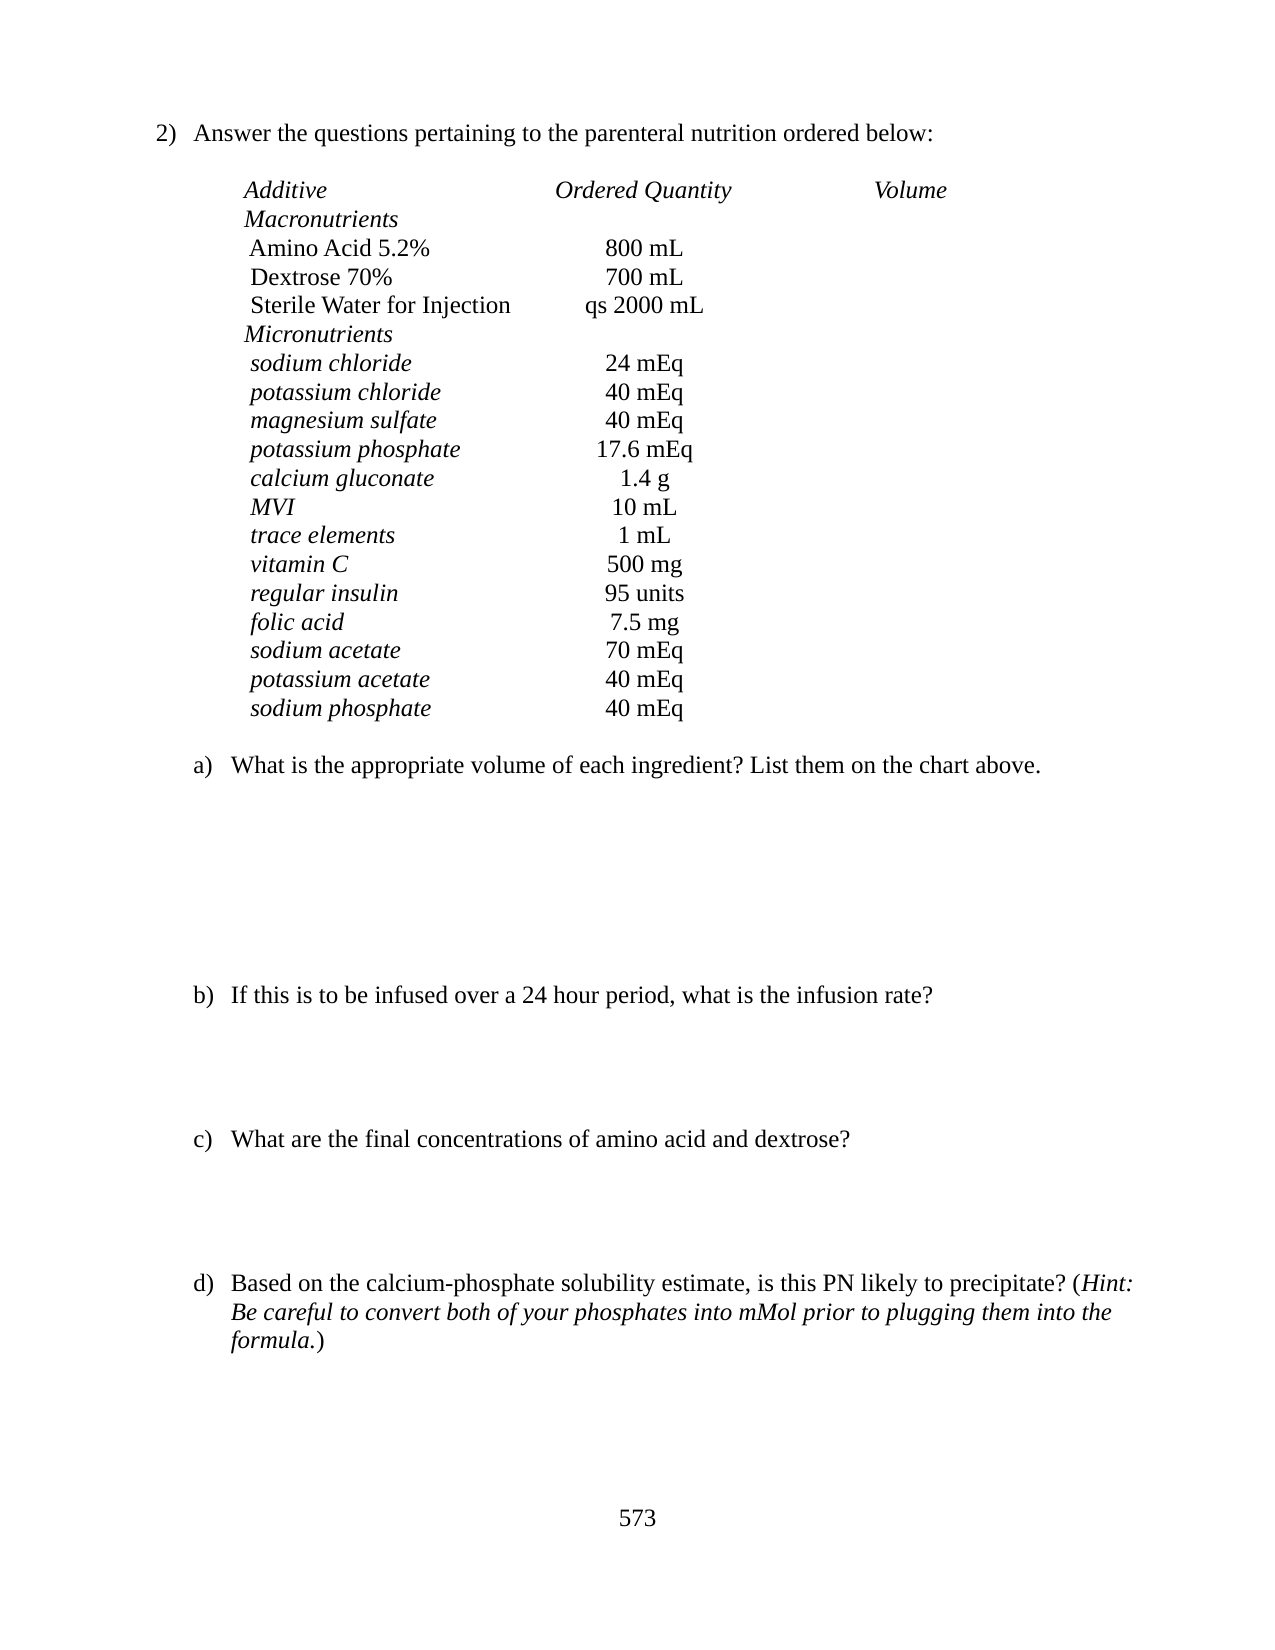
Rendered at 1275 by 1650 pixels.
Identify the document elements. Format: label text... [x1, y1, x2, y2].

table_cell 40 mEq [511, 693, 778, 722]
table_cell 1 mL [511, 521, 778, 549]
table_cell 500 mg [511, 549, 778, 578]
table_cell [778, 262, 1045, 291]
table_cell 70 mEq [511, 636, 778, 664]
table_cell [778, 607, 1045, 636]
table_cell [778, 492, 1045, 521]
table_cell trace elements [244, 521, 511, 549]
table_cell [778, 521, 1045, 549]
table_cell 700 mL [511, 262, 778, 291]
table_cell [778, 319, 1045, 348]
table_cell 95 units [511, 578, 778, 607]
table_cell [511, 319, 778, 348]
table_cell sodium acetate [244, 636, 511, 664]
table_cell [778, 291, 1045, 319]
table_cell Sterile Water for Injection [244, 291, 511, 319]
table_cell magnesium sulfate [244, 406, 511, 434]
table_cell [778, 434, 1045, 463]
table_cell 40 mEq [511, 664, 778, 693]
table_cell MVI [244, 492, 511, 521]
table_header Volume [778, 176, 1045, 204]
table_cell [778, 578, 1045, 607]
table_cell Macronutrients [244, 204, 511, 233]
table_cell sodium phosphate [244, 693, 511, 722]
table_cell qs 2000 mL [511, 291, 778, 319]
table_header Additive [244, 176, 511, 204]
table_cell Dextrose 70% [244, 262, 511, 291]
table_cell [778, 549, 1045, 578]
table_cell Micronutrients [244, 319, 511, 348]
table_cell 10 mL [511, 492, 778, 521]
table_cell potassium chloride [244, 377, 511, 406]
list What are the final concentrations of amino acid and dextrose? [193, 1124, 1157, 1153]
list Answer the questions pertaining to the parenteral nutrition ordered below: [156, 118, 1157, 147]
table_cell 7.5 mg [511, 607, 778, 636]
table_cell calcium gluconate [244, 463, 511, 492]
table_cell 24 mEq [511, 348, 778, 377]
list If this is to be infused over a 24 hour period, what is the infusion rate? [193, 981, 1157, 1009]
list Based on the calcium-phosphate solubility estimate, is this PN likely to precipitate? (Hint: Be careful to convert both of your phosphates into mMol prior to plugging them into the formula.) [193, 1268, 1157, 1354]
table_cell 17.6 mEq [511, 434, 778, 463]
table_cell [778, 636, 1045, 664]
table_cell [778, 463, 1045, 492]
table_header Ordered Quantity [511, 176, 778, 204]
table_cell 40 mEq [511, 377, 778, 406]
table_cell [778, 204, 1045, 233]
table_cell folic acid [244, 607, 511, 636]
table_cell regular insulin [244, 578, 511, 607]
table_cell [778, 348, 1045, 377]
table_cell potassium phosphate [244, 434, 511, 463]
table_cell [778, 693, 1045, 722]
table_cell vitamin C [244, 549, 511, 578]
table_cell sodium chloride [244, 348, 511, 377]
table_cell [778, 377, 1045, 406]
table_cell Amino Acid 5.2% [244, 233, 511, 262]
table_cell [778, 406, 1045, 434]
table_cell 40 mEq [511, 406, 778, 434]
list What is the appropriate volume of each ingredient? List them on the chart above. [193, 751, 1157, 779]
table_cell 800 mL [511, 233, 778, 262]
table_cell 1.4 g [511, 463, 778, 492]
table_cell [778, 233, 1045, 262]
table_cell potassium acetate [244, 664, 511, 693]
table_cell [511, 204, 778, 233]
table_cell [778, 664, 1045, 693]
